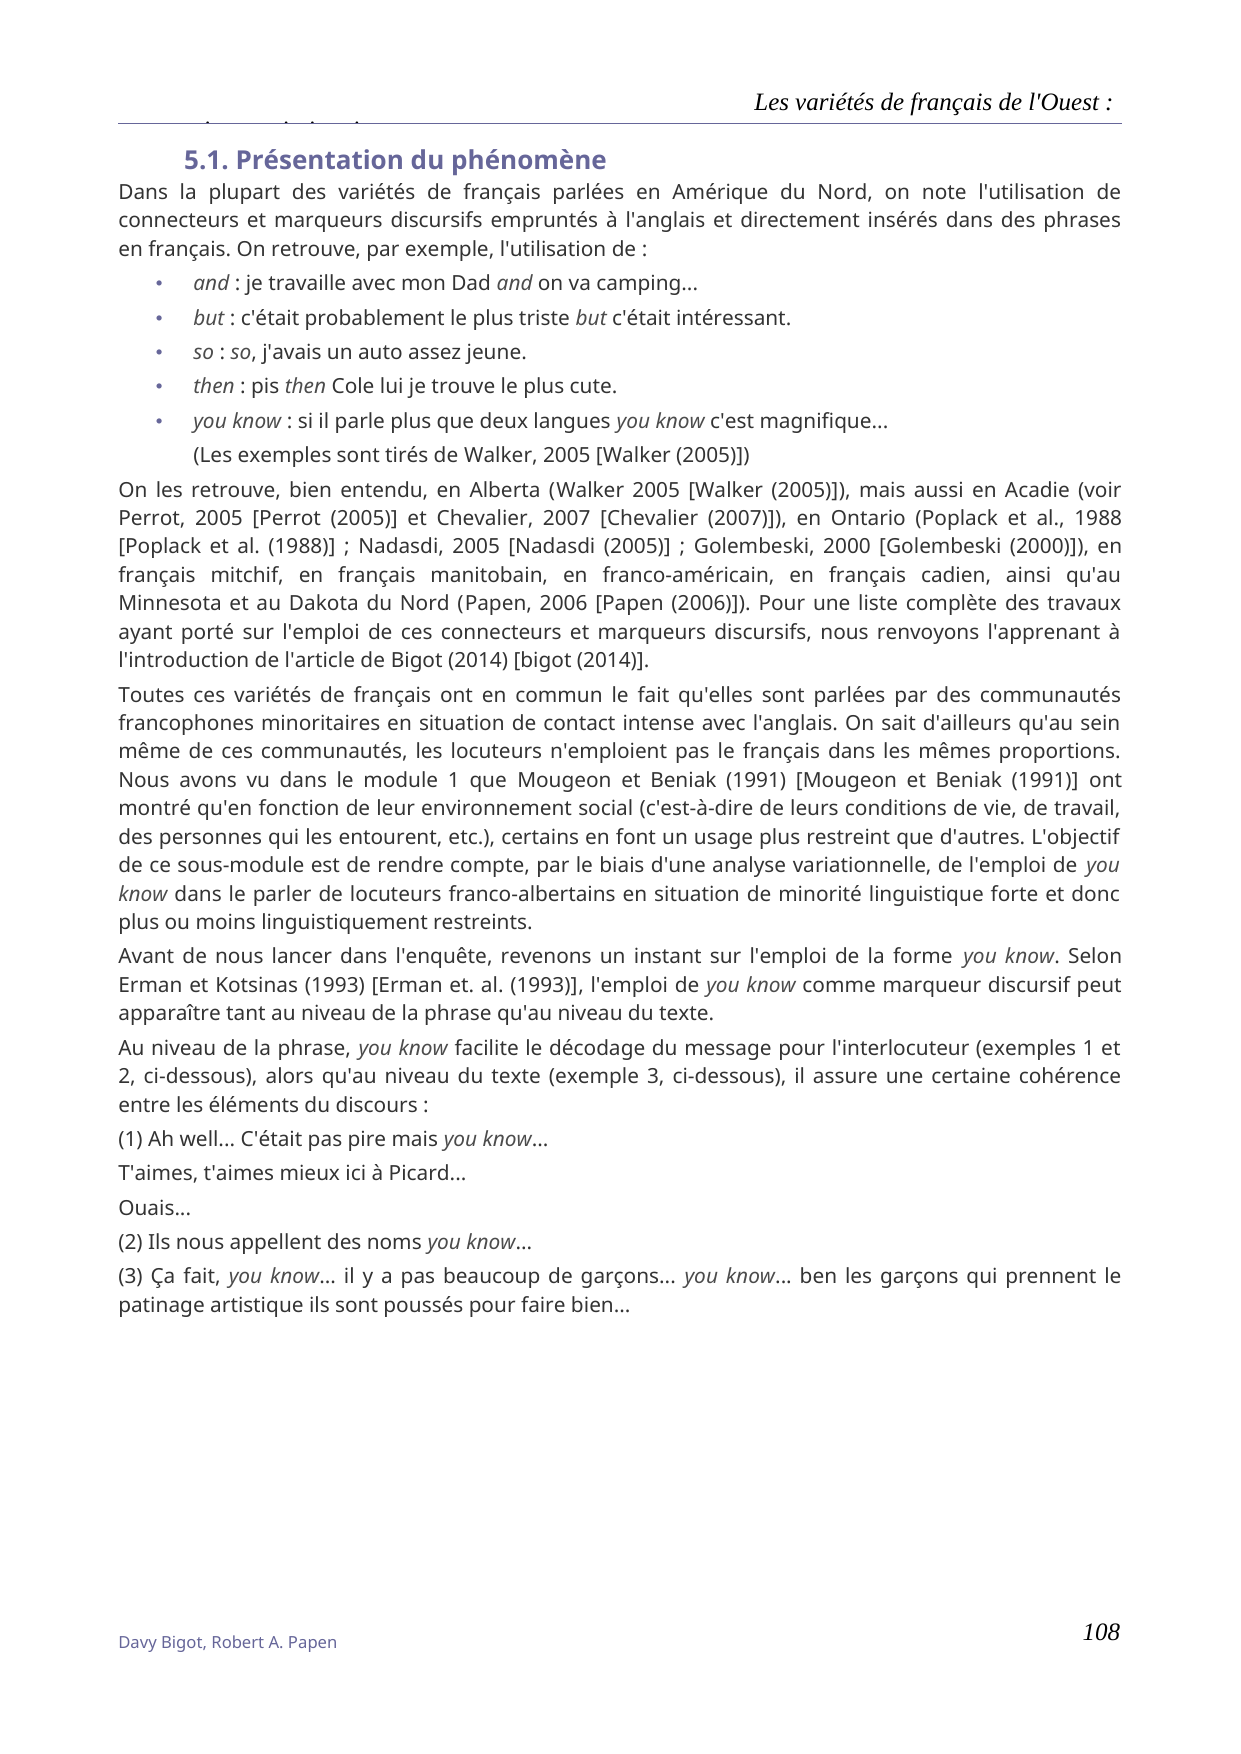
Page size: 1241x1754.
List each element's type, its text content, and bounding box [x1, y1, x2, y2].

text (2) Ils nous appellent des noms you know... [118, 1227, 1122, 1256]
text Ouais... [118, 1193, 1122, 1221]
text On les retrouve, bien entendu, en Alberta (Walker 2005 [Walker (2005)]), mais aussi en Acadie (voir Perrot, 2005 [Perrot (2005)] et Chevalier, 2007 [Chevalier (2007)]), en Ontario (Poplack et al., 1988 [Poplack et al. (1988)] ; Nadasdi, 2005 [Nadasdi (2005)] ; Golembeski, 2000 [Golembeski (2000)]), en français mitchif, en français manitobain, en franco-américain, en français cadien, ainsi qu'au Minnesota et au Dakota du Nord (Papen, 2006 [Papen (2006)]). Pour une liste complète des travaux ayant porté sur l'emploi de ces connecteurs et marqueurs discursifs, nous renvoyons l'apprenant à l'introduction de l'article de Bigot (2014) [bigot (2014)]. [118, 475, 1122, 674]
list but : c'était probablement le plus triste but c'était intéressant. [156, 303, 1122, 331]
title Présentation du phénomène [177, 142, 1122, 177]
text T'aimes, t'aimes mieux ici à Picard... [118, 1158, 1122, 1187]
text Dans la plupart des variétés de français parlées en Amérique du Nord, on note l'utilisation de connecteurs et marqueurs discursifs empruntés à l'anglais et directement insérés dans des phrases en français. On retrouve, par exemple, l'utilisation de : [118, 177, 1122, 262]
list you know : si il parle plus que deux langues you know c'est magnifique... [156, 406, 1122, 434]
list (Les exemples sont tirés de Walker, 2005 [Walker (2005)]) [156, 440, 1122, 469]
list and : je travaille avec mon Dad and on va camping... [156, 268, 1122, 297]
text Au niveau de la phrase, you know facilite le décodage du message pour l'interlocuteur (exemples 1 et 2, ci-dessous), alors qu'au niveau du texte (exemple 3, ci-dessous), il assure une certaine cohérence entre les éléments du discours : [118, 1033, 1122, 1118]
list so : so, j'avais un auto assez jeune. [156, 337, 1122, 366]
text Avant de nous lancer dans l'enquête, revenons un instant sur l'emploi de la forme you know. Selon Erman et Kotsinas (1993) [Erman et. al. (1993)], l'emploi de you know comme marqueur discursif peut apparaître tant au niveau de la phrase qu'au niveau du texte. [118, 942, 1122, 1027]
list then : pis then Cole lui je trouve le plus cute. [156, 372, 1122, 400]
text Toutes ces variétés de français ont en commun le fait qu'elles sont parlées par des communautés francophones minoritaires en situation de contact intense avec l'anglais. On sait d'ailleurs qu'au sein même de ces communautés, les locuteurs n'emploient pas le français dans les mêmes proportions. Nous avons vu dans le module 1 que Mougeon et Beniak (1991) [Mougeon et Beniak (1991)] ont montré qu'en fonction de leur environnement social (c'est-à-dire de leurs conditions de vie, de travail, des personnes qui les entourent, etc.), certains en font un usage plus restreint que d'autres. L'objectif de ce sous-module est de rendre compte, par le biais d'une analyse variationnelle, de l'emploi de you know dans le parler de locuteurs franco-albertains en situation de minorité linguistique forte et donc plus ou moins linguistiquement restreints. [118, 680, 1122, 936]
text (1) Ah well... C'était pas pire mais you know... [118, 1124, 1122, 1152]
text (3) Ça fait, you know... il y a pas beaucoup de garçons... you know... ben les garçons qui prennent le patinage artistique ils sont poussés pour faire bien... [118, 1262, 1122, 1318]
